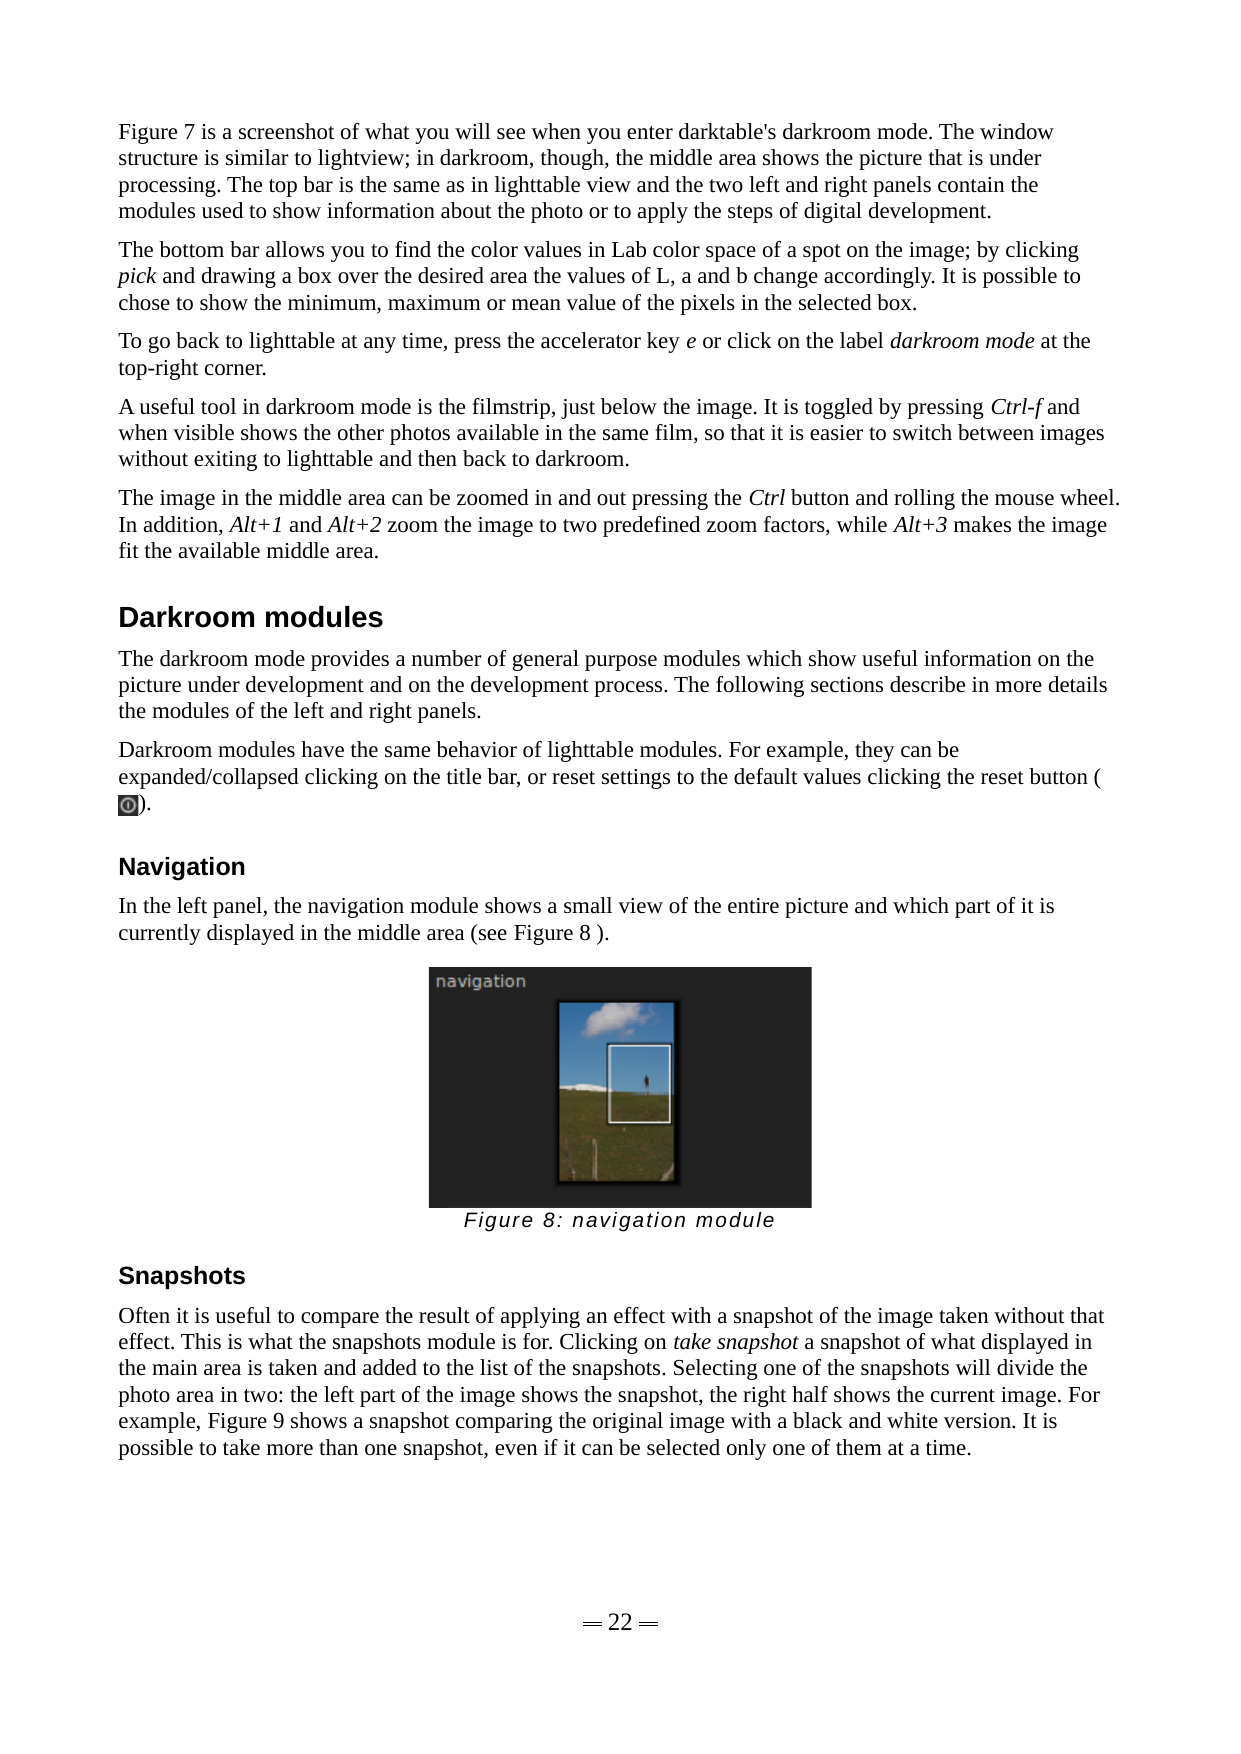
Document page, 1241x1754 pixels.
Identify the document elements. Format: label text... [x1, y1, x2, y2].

subtitle Snapshots [118, 1208, 1122, 1290]
text In the left panel, the navigation module shows a small view of the entire picture and which part of it is currently displayed in the middle area (see Figure 8 ). [118, 892, 1122, 945]
text Darkroom modules have the same behavior of lighttable modules. For example, they can be expanded/collapsed clicking on the title bar, or reset settings to the default values clicking the reset button (). [118, 736, 1122, 816]
text Often it is useful to compare the result of applying an effect with a snapshot of the image taken without that effect. This is what the snapshots module is for. Clicking on take snapshot a snapshot of what displayed in the main area is taken and added to the list of the snapshots. Selecting one of the snapshots will divide the photo area in two: the left part of the image shows the snapshot, the right half shows the current image. For example, Figure 9 shows a snapshot comparing the original image with a black and white version. It is possible to take more than one snapshot, even if it can be selected only one of them at a time. [118, 1302, 1122, 1460]
subtitle Darkroom modules [118, 599, 1122, 633]
picture [428, 967, 812, 1208]
text A useful tool in darkroom mode is the filmstrip, just below the image. It is toggled by pressing Ctrl-f and when visible shows the other photos available in the same film, so that it is easier to switch between images without exiting to lighttable and then back to darkroom. [118, 393, 1122, 472]
text Figure 8: navigation module [429, 1208, 811, 1232]
text The darkroom mode provides a number of general purpose modules which show useful information on the picture under development and on the development process. The following sections describe in more details the modules of the left and right panels. [118, 645, 1122, 724]
subtitle Navigation [118, 852, 1122, 880]
text Figure 7 is a screenshot of what you will see when you enter darktable's darkroom mode. The window structure is similar to lightview; in darkroom, though, the middle area shows the picture that is under processing. The top bar is the same as in lighttable view and the two left and right panels contain the modules used to show information about the photo or to apply the steps of digital development. [118, 118, 1122, 223]
picture [118, 795, 139, 816]
text The image in the middle area can be zoomed in and out pressing the Ctrl button and rolling the mouse wheel. In addition, Alt+1 and Alt+2 zoom the image to two predefined zoom factors, while Alt+3 makes the image fit the available middle area. [118, 484, 1122, 563]
text The bottom bar allows you to find the color values in Lab color space of a spot on the image; by clicking pick and drawing a box over the desired area the values of L, a and b change accordingly. It is possible to chose to show the minimum, maximum or mean value of the pixels in the selected box. [118, 236, 1122, 315]
text To go back to lighttable at any time, press the accelerator key e or click on the label darkroom mode at the top-right corner. [118, 328, 1122, 380]
subtitle [429, 955, 811, 967]
